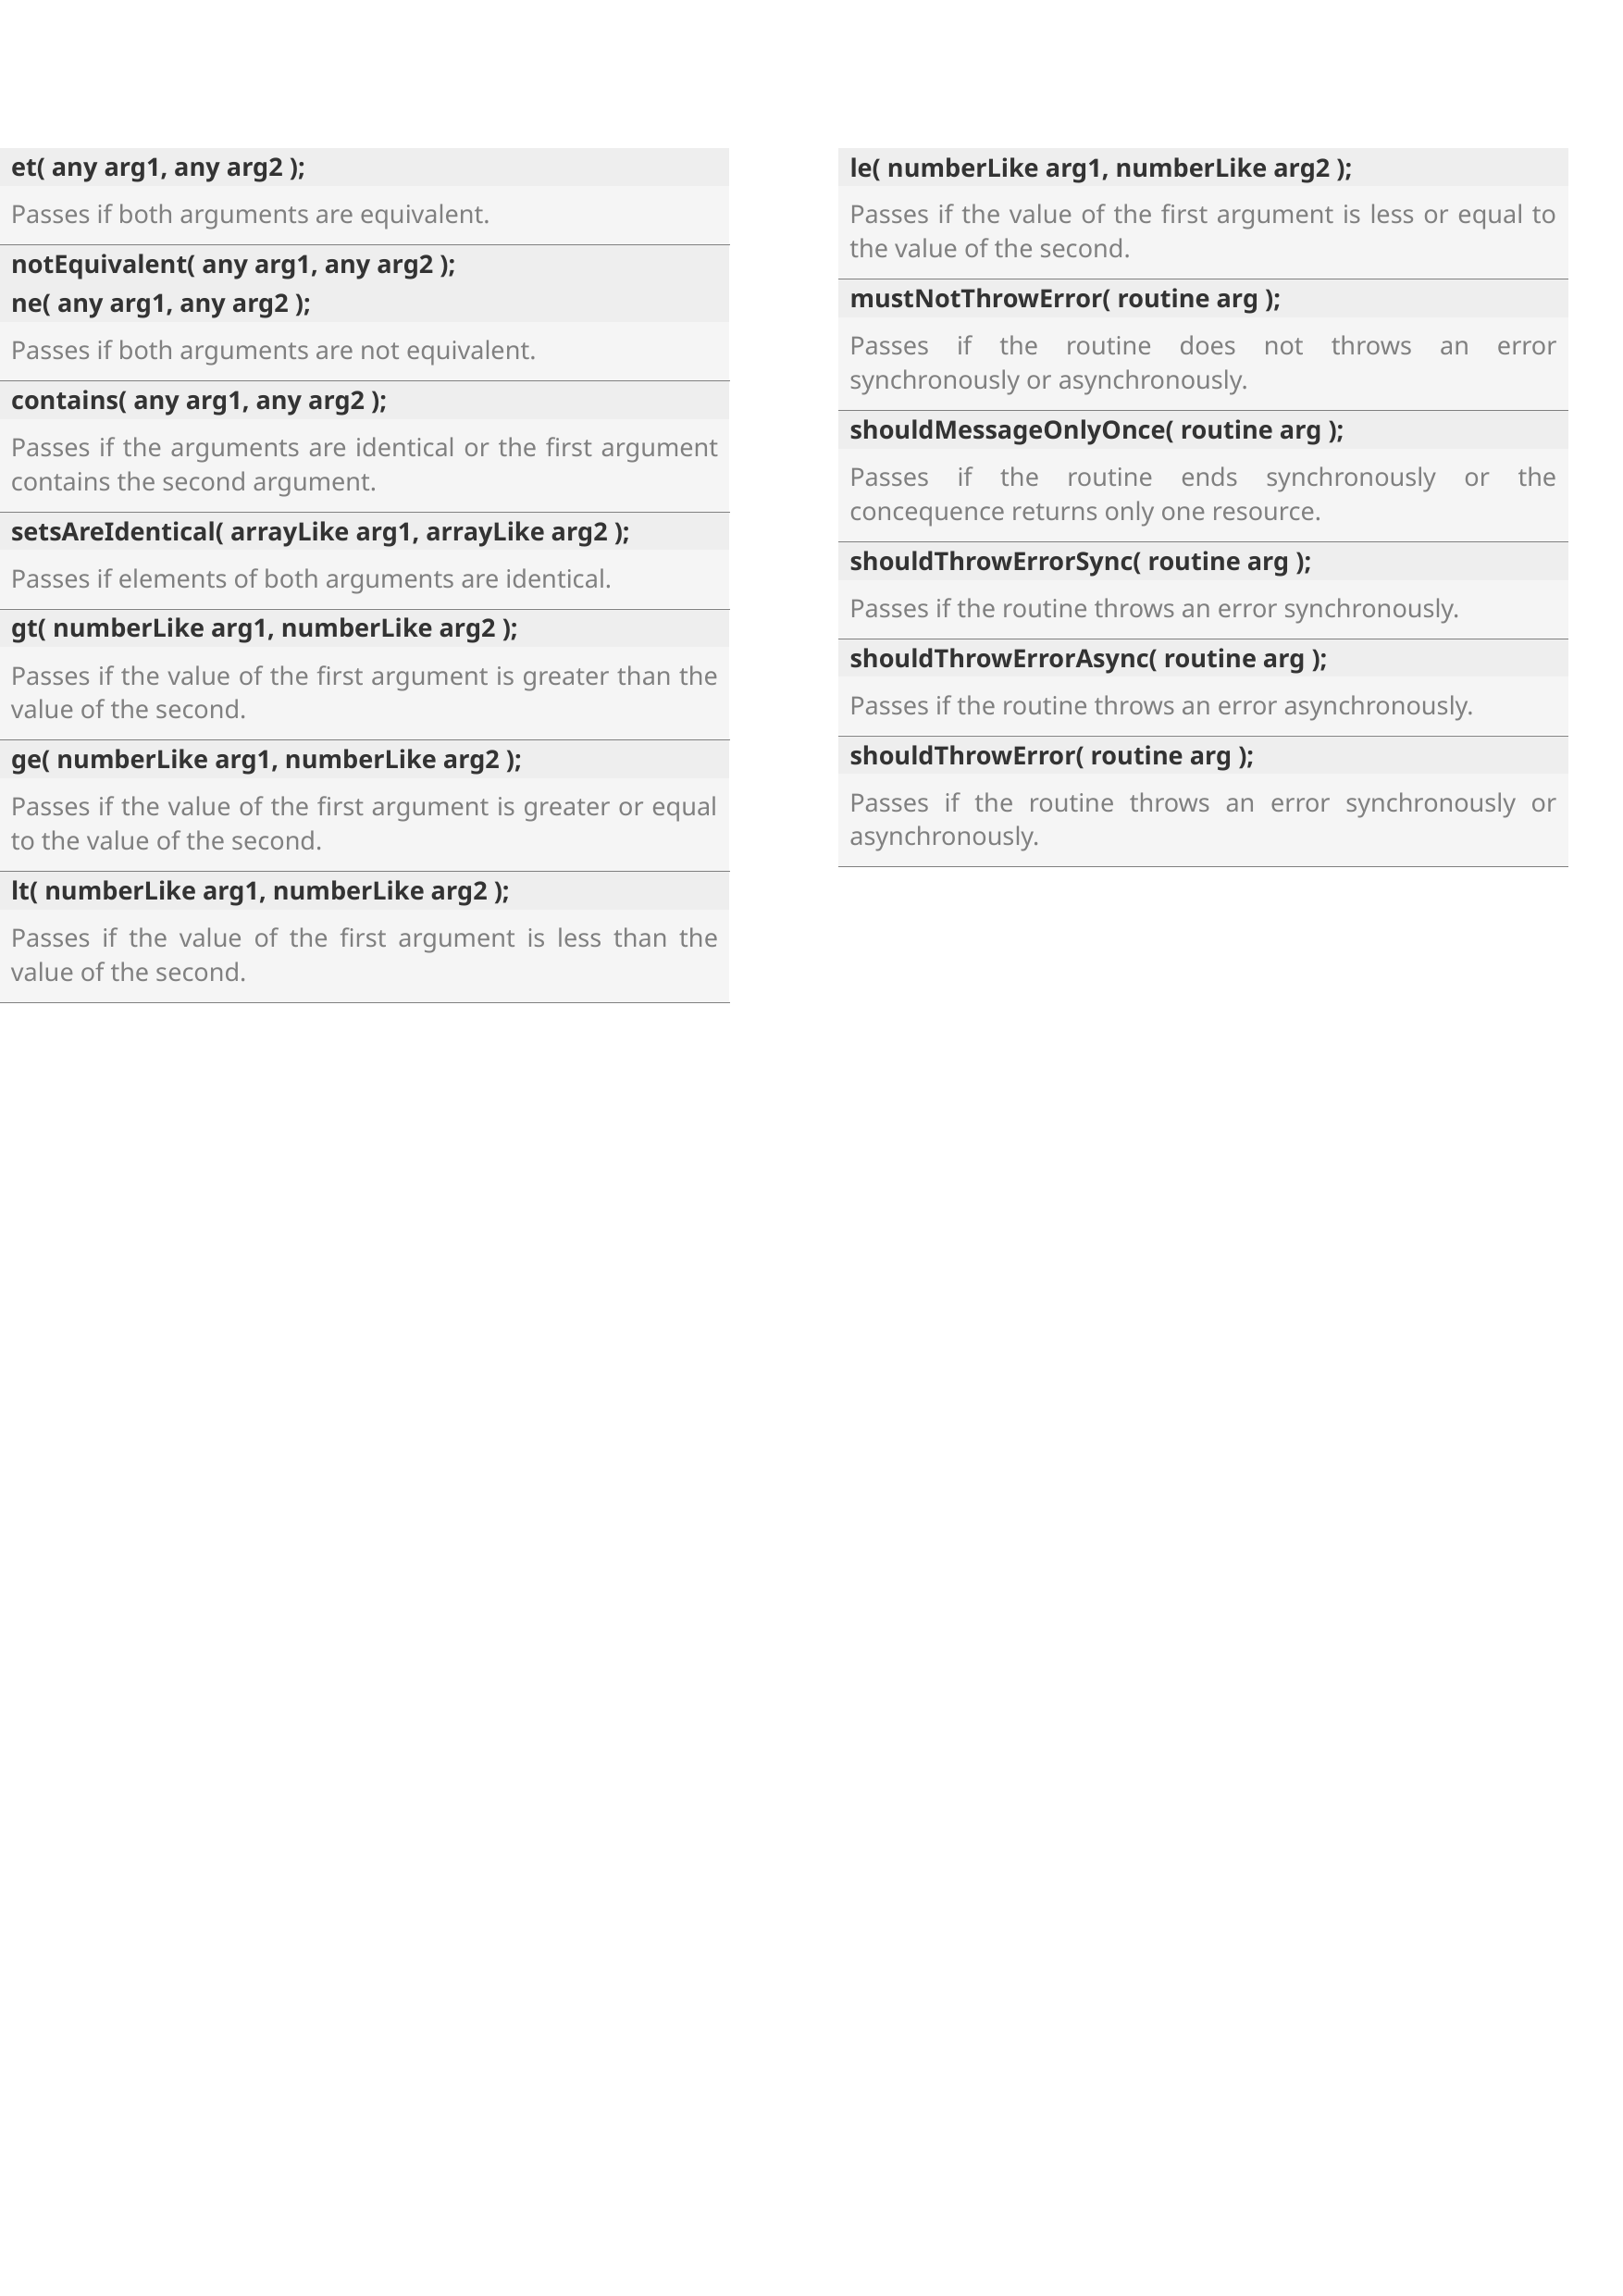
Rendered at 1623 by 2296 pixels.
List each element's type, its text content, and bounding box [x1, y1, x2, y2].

table_cell shouldMessageOnlyOnce( routine arg ); [838, 411, 1568, 449]
table_cell shouldThrowErrorAsync( routine arg ); [838, 639, 1568, 676]
table_cell Passes if the routine ends synchronously or the concequence returns only one resource. [838, 449, 1568, 541]
table_cell Passes if the value of the first argument is greater or equal to the value of the second. [0, 778, 729, 871]
table_cell Passes if the value of the first argument is less than the value of the second. [0, 910, 729, 1002]
table_cell Passes if both arguments are not equivalent. [0, 322, 729, 380]
table_cell lt( numberLike arg1, numberLike arg2 ); [0, 872, 729, 910]
table_cell Passes if both arguments are equivalent. [0, 186, 729, 244]
table_cell mustNotThrowError( routine arg ); [838, 279, 1568, 317]
table_cell contains( any arg1, any arg2 ); [0, 381, 729, 419]
table_cell shouldThrowError( routine arg ); [838, 737, 1568, 774]
table_cell setsAreIdentical( arrayLike arg1, arrayLike arg2 ); [0, 513, 729, 550]
table_cell Passes if the routine throws an error synchronously or asynchronously. [838, 774, 1568, 866]
table_cell gt( numberLike arg1, numberLike arg2 ); [0, 610, 729, 647]
table_cell Passes if the routine does not throws an error synchronously or asynchronously. [838, 317, 1568, 410]
table_cell notEquivalent( any arg1, any arg2 ); ne( any arg1, any arg2 ); [0, 245, 729, 322]
table_cell shouldThrowErrorSync( routine arg ); [838, 542, 1568, 580]
table_cell Passes if elements of both arguments are identical. [0, 550, 729, 608]
table_cell Passes if the routine throws an error asynchronously. [838, 676, 1568, 735]
table_cell Passes if the routine throws an error synchronously. [838, 580, 1568, 639]
table_cell Passes if the value of the first argument is less or equal to the value of the second. [838, 186, 1568, 279]
table_cell ge( numberLike arg1, numberLike arg2 ); [0, 740, 729, 778]
table_cell le( numberLike arg1, numberLike arg2 ); [838, 148, 1568, 186]
table_header et( any arg1, any arg2 ); [0, 148, 729, 186]
table_cell Passes if the arguments are identical or the first argument contains the second argument. [0, 419, 729, 512]
table_cell Passes if the value of the first argument is greater than the value of the second. [0, 647, 729, 739]
